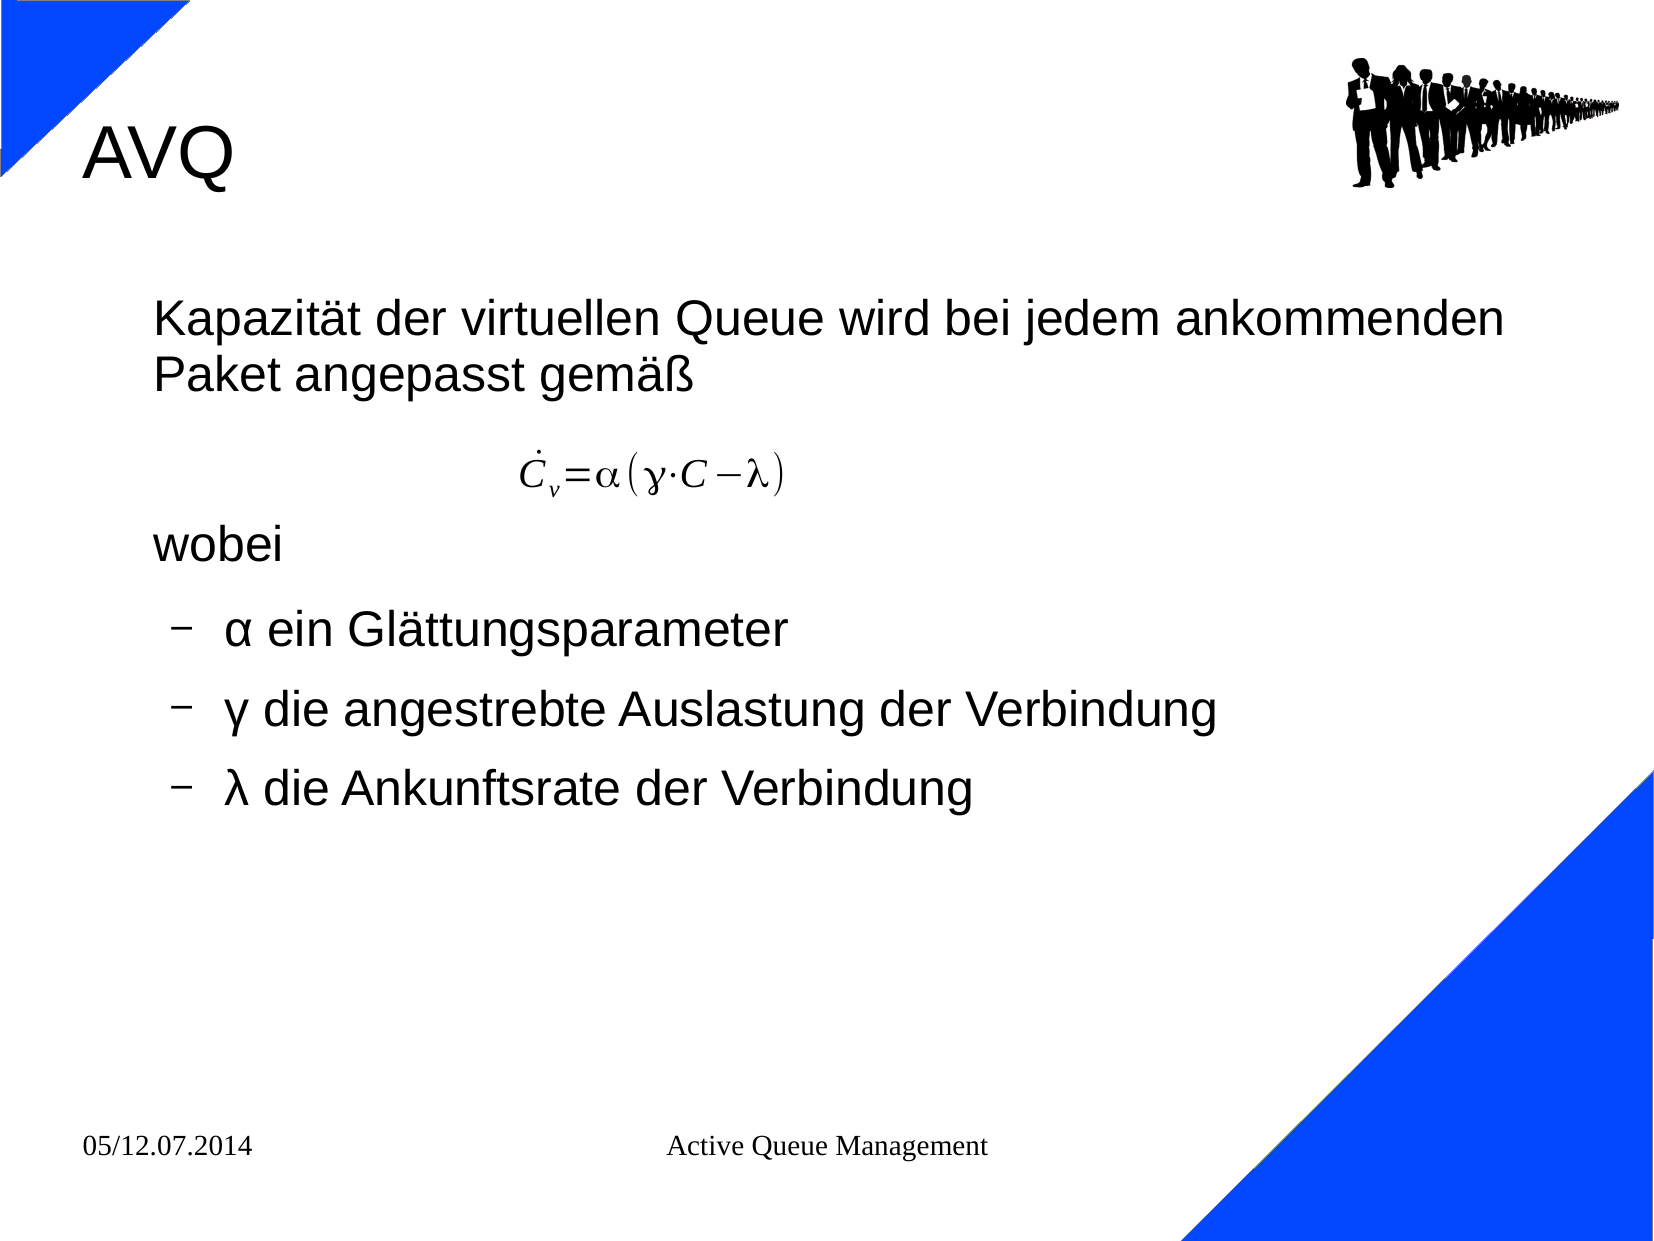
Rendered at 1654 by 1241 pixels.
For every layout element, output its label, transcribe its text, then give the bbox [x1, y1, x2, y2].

list Kapazität der virtuellen Queue wird bei jedem ankommenden Paket angepasst gemäß wobei α ein Glättungsparameter γ die angestrebte Auslastung der Verbindung λ die Ankunftsrate der Verbindung [82, 290, 1571, 1109]
chart [507, 448, 797, 503]
text_box [1180, 770, 1654, 1241]
text_box [0, 0, 190, 177]
title AVQ [82, 49, 1571, 257]
picture [1346, 58, 1619, 188]
